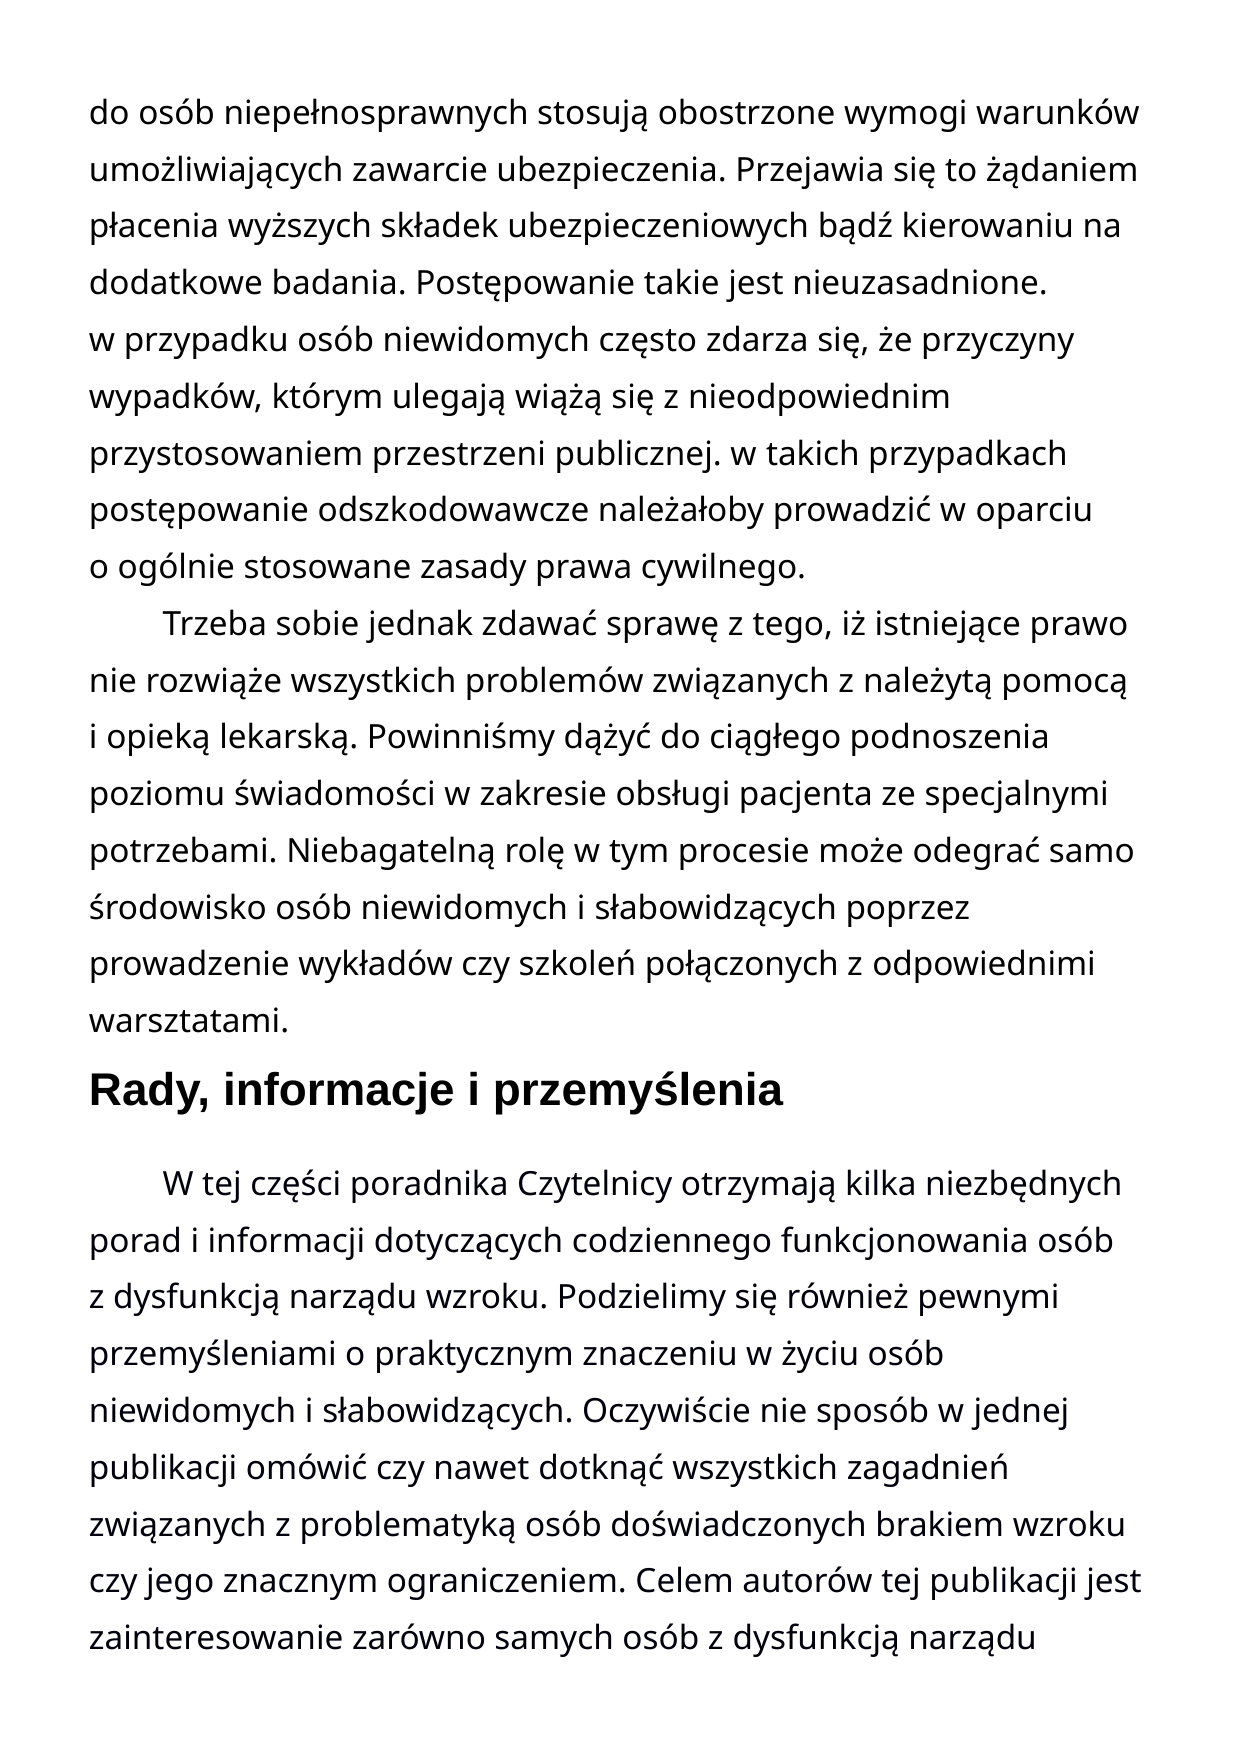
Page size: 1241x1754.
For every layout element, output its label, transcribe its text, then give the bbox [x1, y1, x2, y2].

text Trzeba sobie jednak zdawać sprawę z tego, iż istniejące prawo nie rozwiąże wszystkich problemów związanych z należytą pomocą i opieką lekarską. Powinniśmy dążyć do ciągłego podnoszenia poziomu świadomości w zakresie obsługi pacjenta ze specjalnymi potrzebami. Niebagatelną rolę w tym procesie może odegrać samo środowisko osób niewidomych i słabowidzących poprzez prowadzenie wykładów czy szkoleń połączonych z odpowiednimi warsztatami. [89, 599, 1152, 1042]
text W tej części poradnika Czytelnicy otrzymają kilka niezbędnych porad i informacji dotyczących codziennego funkcjonowania osób z dysfunkcją narządu wzroku. Podzielimy się również pewnymi przemyśleniami o praktycznym znaczeniu w życiu osób niewidomych i słabowidzących. Oczywiście nie sposób w jednej publikacji omówić czy nawet dotknąć wszystkich zagadnień związanych z problematyką osób doświadczonych brakiem wzroku czy jego znacznym ograniczeniem. Celem autorów tej publikacji jest zainteresowanie zarówno samych osób z dysfunkcją narządu [89, 1160, 1152, 1659]
text do osób niepełnosprawnych stosują obostrzone wymogi warunków umożliwiających zawarcie ubezpieczenia. Przejawia się to żądaniem płacenia wyższych składek ubezpieczeniowych bądź kierowaniu na dodatkowe badania. Postępowanie takie jest nieuzasadnione. w przypadku osób niewidomych często zdarza się, że przyczyny wypadków, którym ulegają wiążą się z nieodpowiednim przystosowaniem przestrzeni publicznej. w takich przypadkach postępowanie odszkodowawcze należałoby prowadzić w oparciu o ogólnie stosowane zasady prawa cywilnego. [89, 89, 1152, 588]
subtitle Rady, informacje i przemyślenia [89, 1063, 1152, 1115]
